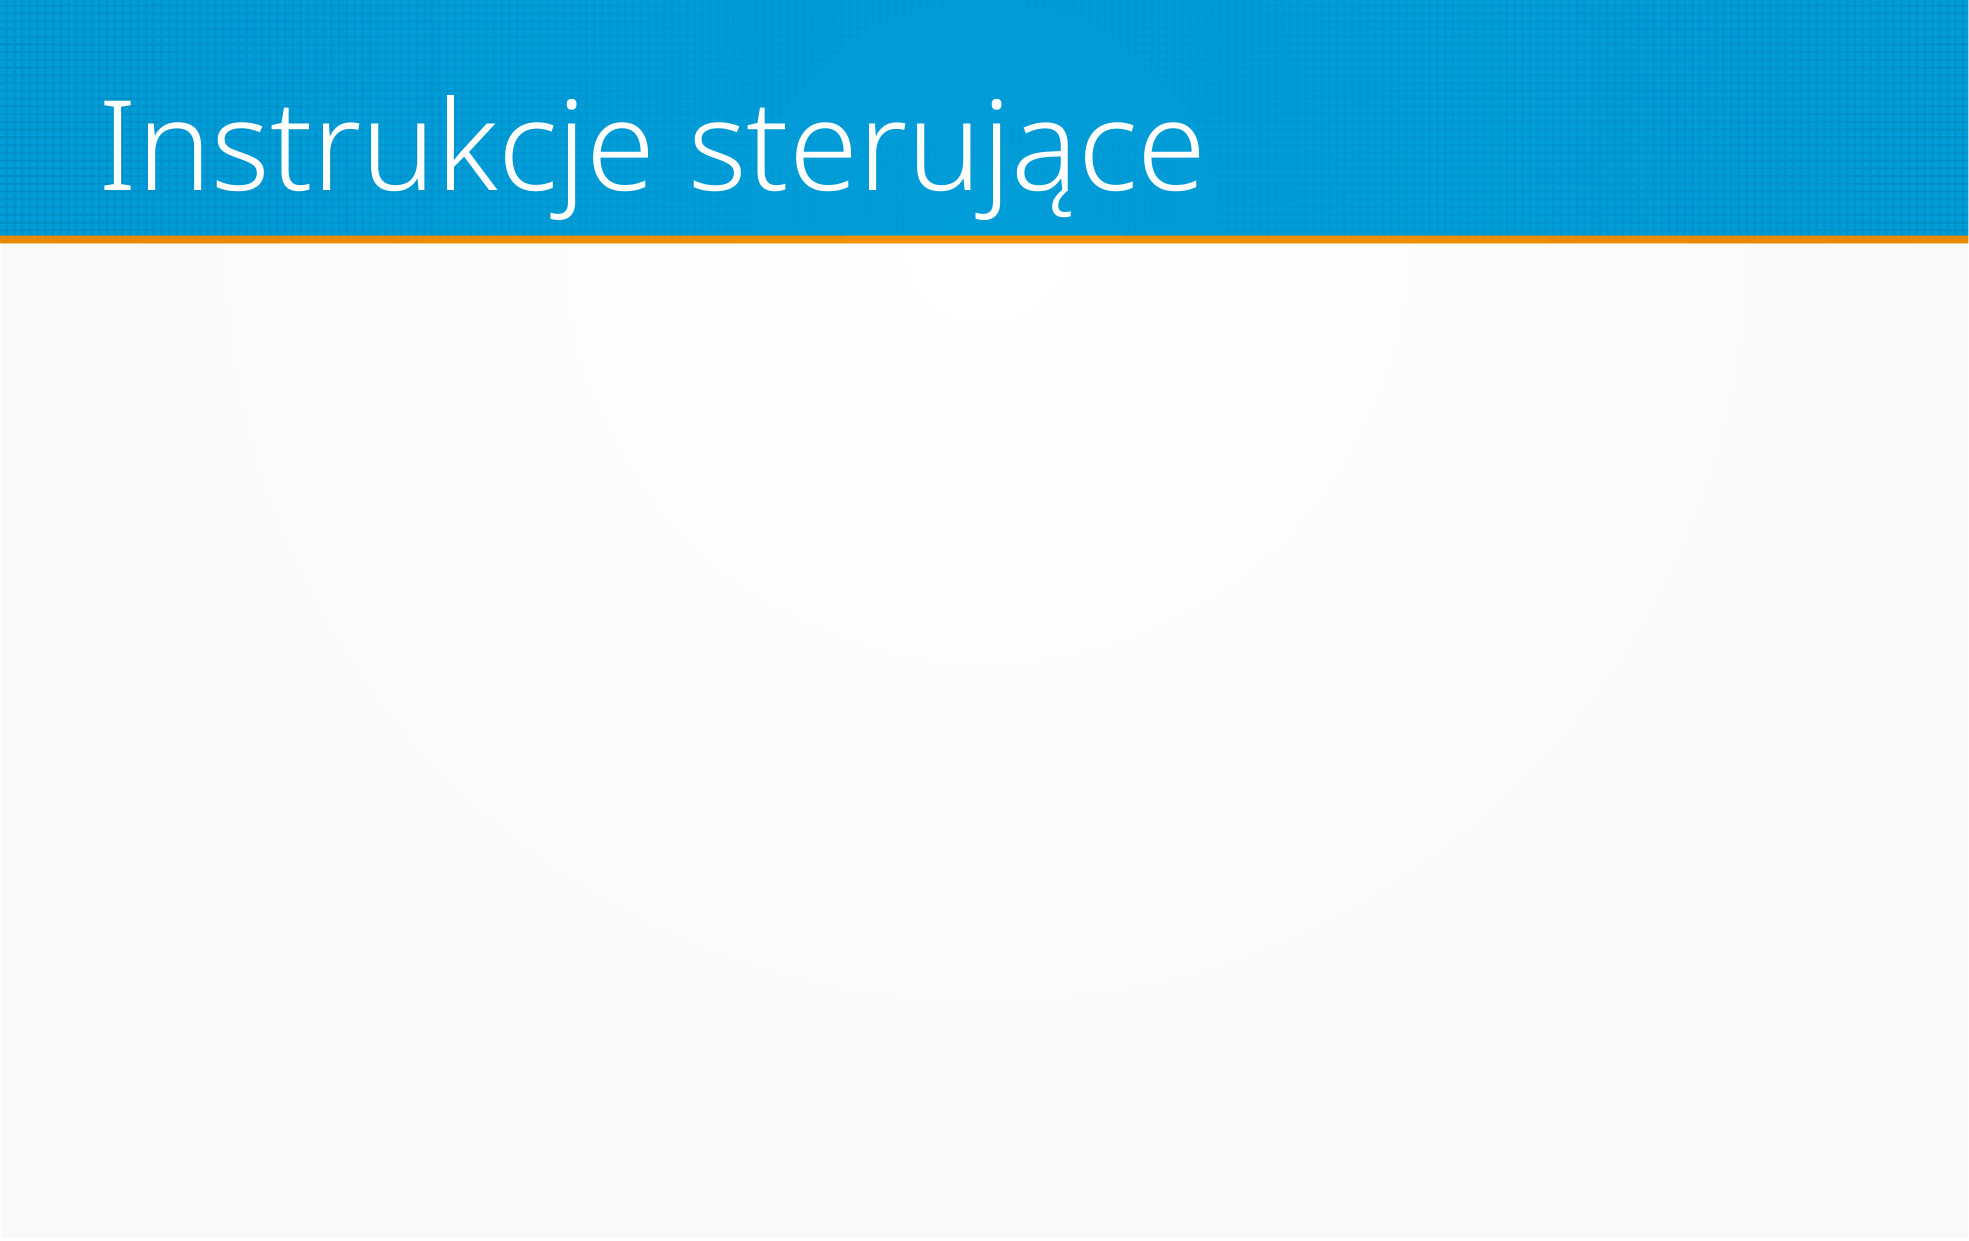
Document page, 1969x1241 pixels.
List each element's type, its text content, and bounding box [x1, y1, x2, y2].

picture [0, 236, 1969, 1241]
title Instrukcje sterujące [98, 19, 1870, 227]
